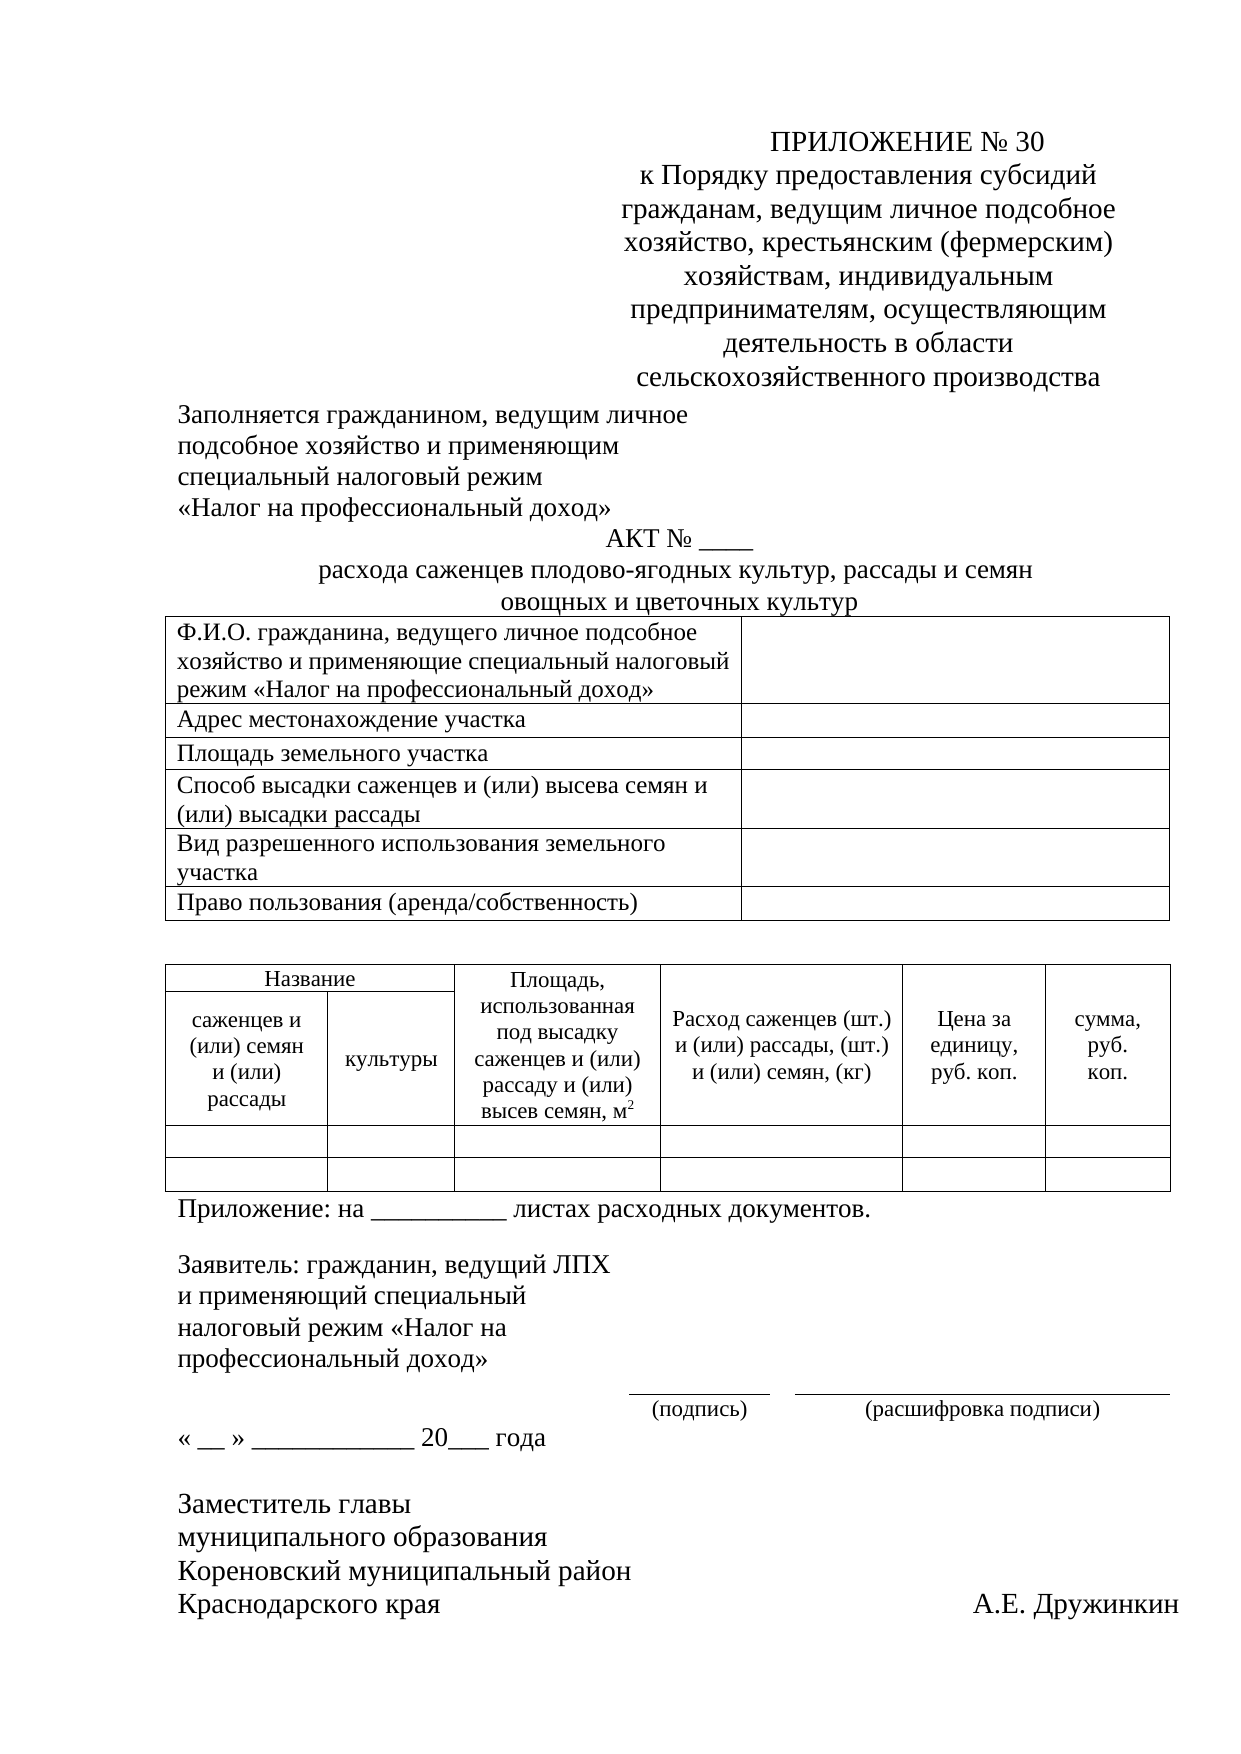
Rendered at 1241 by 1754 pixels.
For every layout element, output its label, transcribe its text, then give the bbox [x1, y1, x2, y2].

text Кореновский муниципальный район [177, 1553, 1181, 1586]
text АКТ № ____ [177, 522, 1181, 554]
table_cell Адрес местонахождение участка [166, 704, 741, 737]
table_cell саженцев и (или) семян и (или) рассады [166, 992, 327, 1124]
table_cell [742, 829, 1169, 886]
table_cell [795, 1421, 942, 1452]
table_cell (подпись) [629, 1395, 770, 1421]
text Заполняется гражданином, ведущим личное [177, 398, 1181, 429]
table_cell Способ высадки саженцев и (или) высева семян и (или) высадки рассады [166, 770, 741, 827]
table_cell [903, 1126, 1045, 1157]
table_cell [742, 738, 1169, 769]
table_cell Право пользования (аренда/собственность) [166, 887, 741, 920]
table_cell [166, 1394, 629, 1421]
table_header Цена за единицу, руб. коп. [903, 965, 1045, 1124]
text овощных и цветочных культур [177, 585, 1181, 616]
table_cell [742, 704, 1169, 737]
text Краснодарского края А.Е. Дружинкин [177, 1586, 1181, 1620]
text Приложение: на __________ листах расходных документов. [177, 1192, 1181, 1223]
table_cell [455, 1158, 660, 1191]
table_cell [742, 770, 1169, 827]
table_cell культуры [328, 992, 454, 1124]
text муниципального образования [177, 1519, 1181, 1553]
table_cell (расшифровка подписи) [795, 1395, 1170, 1421]
table_cell [770, 1421, 795, 1452]
table_header [742, 617, 1169, 703]
table_cell [328, 1126, 454, 1157]
table_cell [742, 887, 1169, 920]
text специальный налоговый режим [177, 460, 1181, 491]
table_header [171, 118, 602, 398]
table_cell [770, 1394, 795, 1421]
table_cell [1046, 1126, 1170, 1157]
text подсобное хозяйство и применяющим [177, 429, 1181, 460]
table_cell [629, 1421, 770, 1452]
text Заместитель главы [177, 1486, 1181, 1519]
table_header сумма, руб. коп. [1046, 965, 1170, 1124]
table_header Расход саженцев (шт.) и (или) рассады, (шт.) и (или) семян, (кг) [661, 965, 902, 1124]
table_header Заявитель: гражданин, ведущий ЛПХ и применяющий специальный налоговый режим «Налог на профессиональный доход» [166, 1248, 629, 1394]
table_cell [942, 1421, 1170, 1452]
table_cell [166, 1158, 327, 1191]
table_cell Вид разрешенного использования земельного участка [166, 829, 741, 886]
table_header [629, 1248, 770, 1394]
table_cell Площадь земельного участка [166, 738, 741, 769]
table_header Название [166, 965, 454, 991]
table_header ПРИЛОЖЕНИЕ № 30 к Порядку предоставления субсидий гражданам, ведущим личное подсобное хозяйство, крестьянским (фермерским) хозяйствам, индивидуальным предпринимателям, осуществляющим деятельность в области сельскохозяйственного производства [602, 118, 1176, 398]
table_cell « __ » ____________ 20___ года [166, 1421, 629, 1452]
table_header Ф.И.О. гражданина, ведущего личное подсобное хозяйство и применяющие специальный налоговый режим «Налог на профессиональный доход» [166, 617, 741, 703]
table_cell [1046, 1158, 1170, 1191]
table_cell [166, 1126, 327, 1157]
table_cell [455, 1126, 660, 1157]
table_cell [661, 1126, 902, 1157]
table_cell [903, 1158, 1045, 1191]
table_cell [661, 1158, 902, 1191]
table_header [795, 1248, 1170, 1394]
table_header Площадь, использованная под высадку саженцев и (или) рассаду и (или) высев семян, м2 [455, 965, 660, 1124]
text «Налог на профессиональный доход» [177, 491, 1181, 522]
table_header [770, 1248, 795, 1394]
text расхода саженцев плодово-ягодных культур, рассады и семян [177, 554, 1181, 585]
table_cell [328, 1158, 454, 1191]
